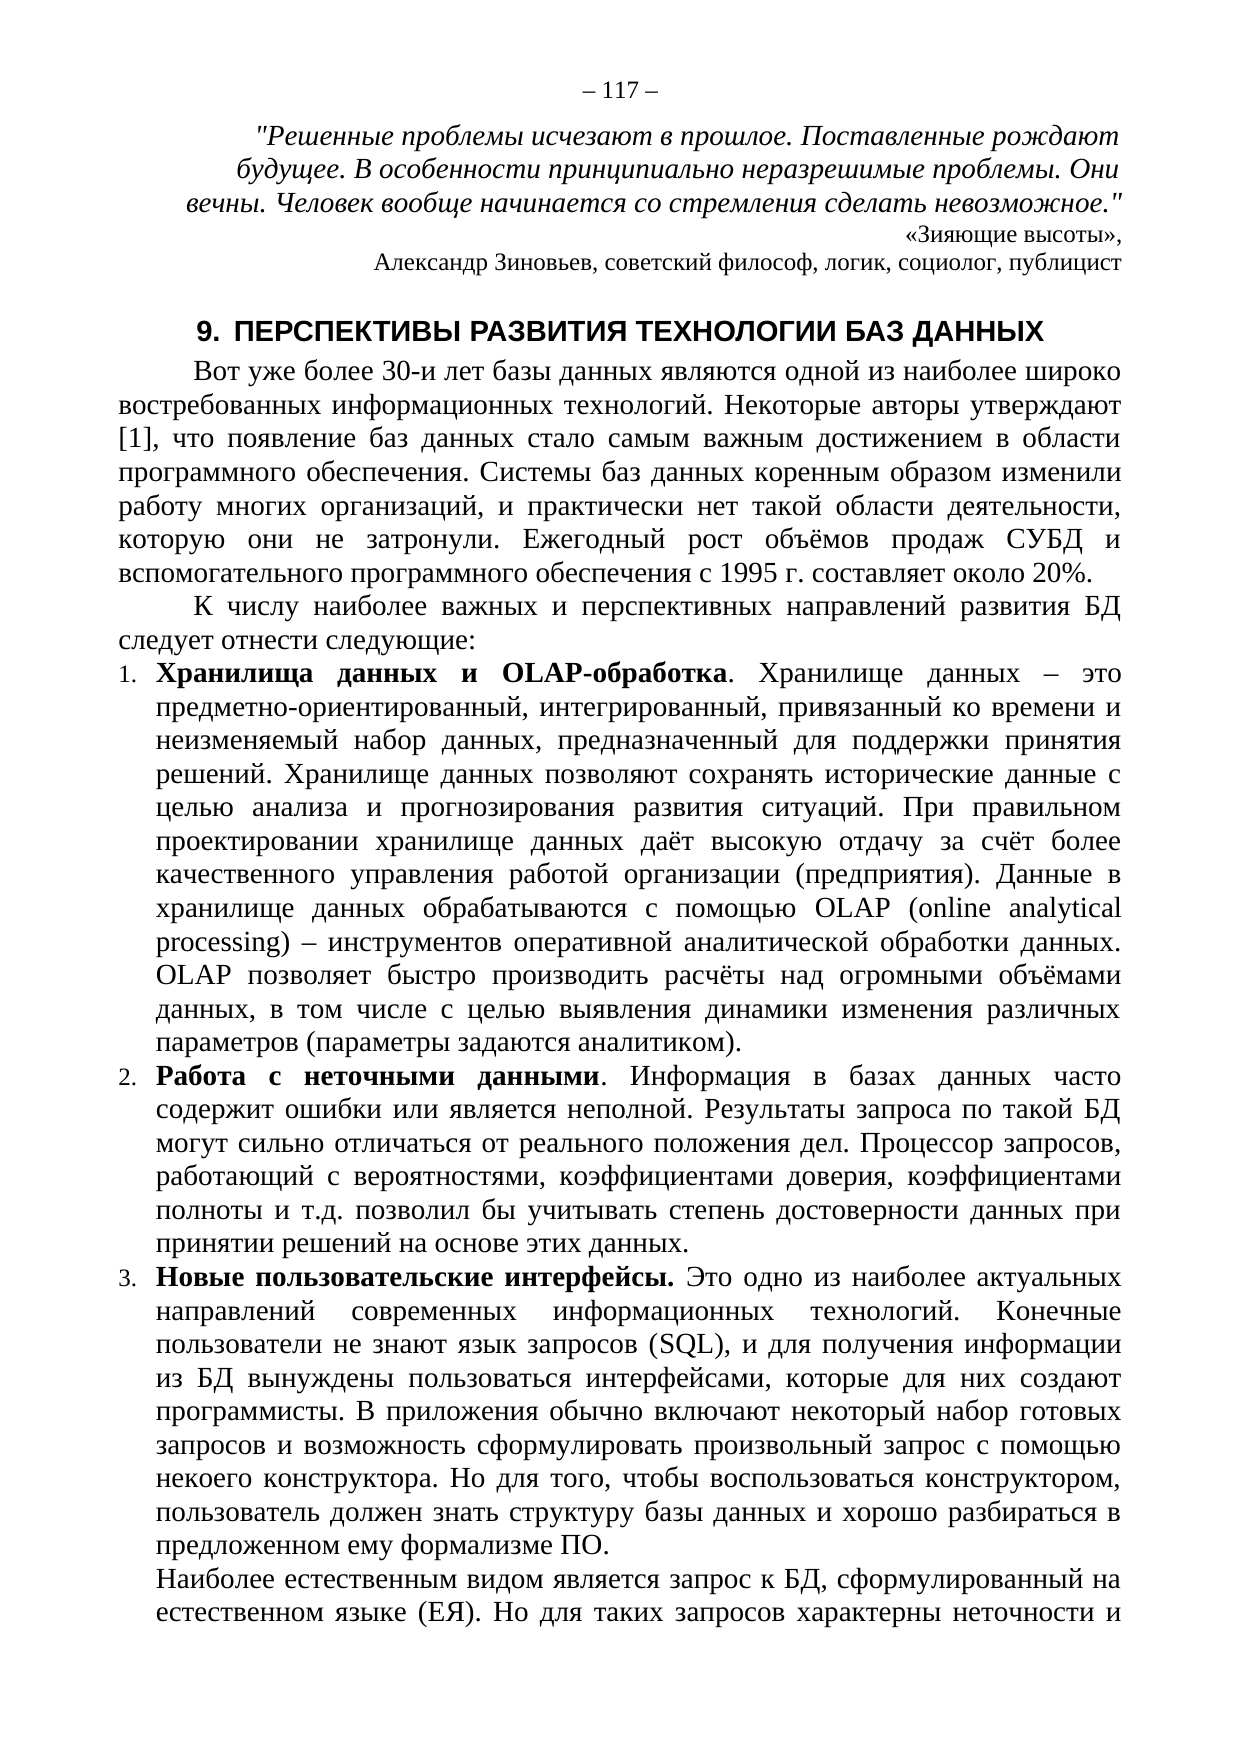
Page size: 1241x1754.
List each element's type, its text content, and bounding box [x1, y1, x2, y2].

text К числу наиболее важных и перспективных направлений развития БД следует отнести следующие: [118, 588, 1122, 655]
text "Решенные проблемы исчезают в прошлое. Поставленные рождают будущее. В особенности принципиально неразрешимые проблемы. Они вечны. Человек вообще начинается со стремления сделать невозможное." «Зияющие высоты», Александр Зиновьев, советский философ, логик, социолог, публицист [177, 118, 1122, 276]
list Новые пользовательские интерфейсы. Это одно из наиболее актуальных направлений современных информационных технологий. Конечные пользователи не знают язык запросов (SQL), и для получения информации из БД вынуждены пользоваться интерфейсами, которые для них создают программисты. В приложения обычно включают некоторый набор готовых запросов и возможность сформулировать произвольный запрос с помощью некоего конструктора. Но для того, чтобы воспользоваться конструктором, пользователь должен знать структуру базы данных и хорошо разбираться в предложенном ему формализме ПО. [118, 1259, 1122, 1561]
list Хранилища данных и OLAP-обработка. Хранилище данных – это предметно-ориентированный, интегрированный, привязанный ко времени и неизменяемый набор данных, предназначенный для поддержки принятия решений. Хранилище данных позволяют сохранять исторические данные с целью анализа и прогнозирования развития ситуаций. При правильном проектировании хранилище данных даёт высокую отдачу за счёт более качественного управления работой организации (предприятия). Данные в хранилище данных обрабатываются с помощью OLAP (online analytical processing) – инструментов оперативной аналитической обработки данных. OLAP позволяет быстро производить расчёты над огромными объёмами данных, в том числе с целью выявления динамики изменения различных параметров (параметры задаются аналитиком). [118, 655, 1122, 1058]
subtitle ПЕРСПЕКТИВЫ РАЗВИТИЯ ТЕХНОЛОГИИ БАЗ ДАННЫХ [118, 314, 1122, 347]
text Вот уже более 30-и лет базы данных являются одной из наиболее широко востребованных информационных технологий. Некоторые авторы утверждают [1], что появление баз данных стало самым важным достижением в области программного обеспечения. Системы баз данных коренным образом изменили работу многих организаций, и практически нет такой области деятельности, которую они не затронули. Ежегодный рост объёмов продаж СУБД и вспомогательного программного обеспечения с 1995 г. составляет около 20%. [118, 353, 1122, 588]
text Наиболее естественным видом является запрос к БД, сформулированный на естественном языке (ЕЯ). Но для таких запросов характерны неточности и [156, 1561, 1122, 1628]
list Работа с неточными данными. Информация в базах данных часто содержит ошибки или является неполной. Результаты запроса по такой БД могут сильно отличаться от реального положения дел. Процессор запросов, работающий с вероятностями, коэффициентами доверия, коэффициентами полноты и т.д. позволил бы учитывать степень достоверности данных при принятии решений на основе этих данных. [118, 1058, 1122, 1259]
